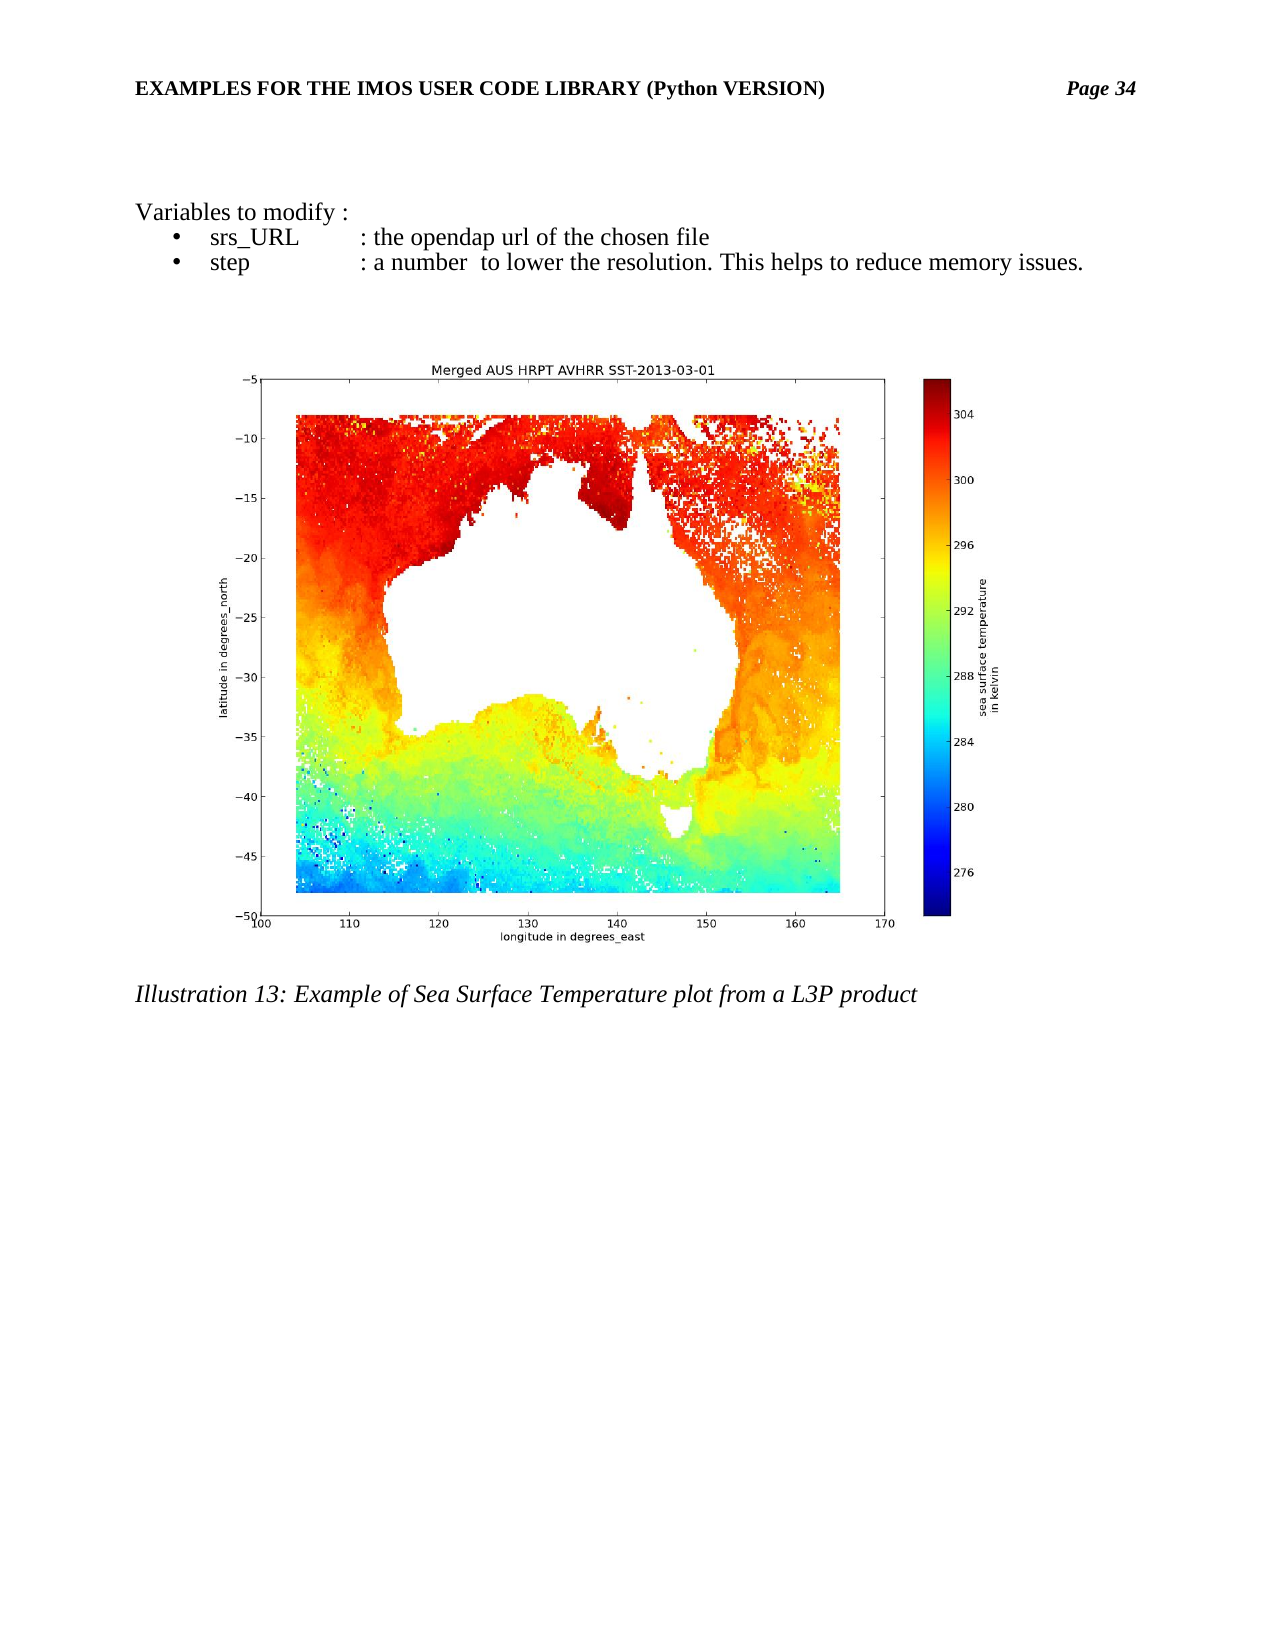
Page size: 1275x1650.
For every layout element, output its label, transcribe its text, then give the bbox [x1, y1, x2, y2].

text Variables to modify : [135, 200, 1140, 225]
picture [135, 312, 1141, 983]
list srs_URL : the opendap url of the chosen file [172, 225, 1140, 250]
text Illustration 13: Example of Sea Surface Temperature plot from a L3P product [135, 983, 1140, 1008]
list step : a number to lower the resolution. This helps to reduce memory issues. [172, 250, 1140, 275]
